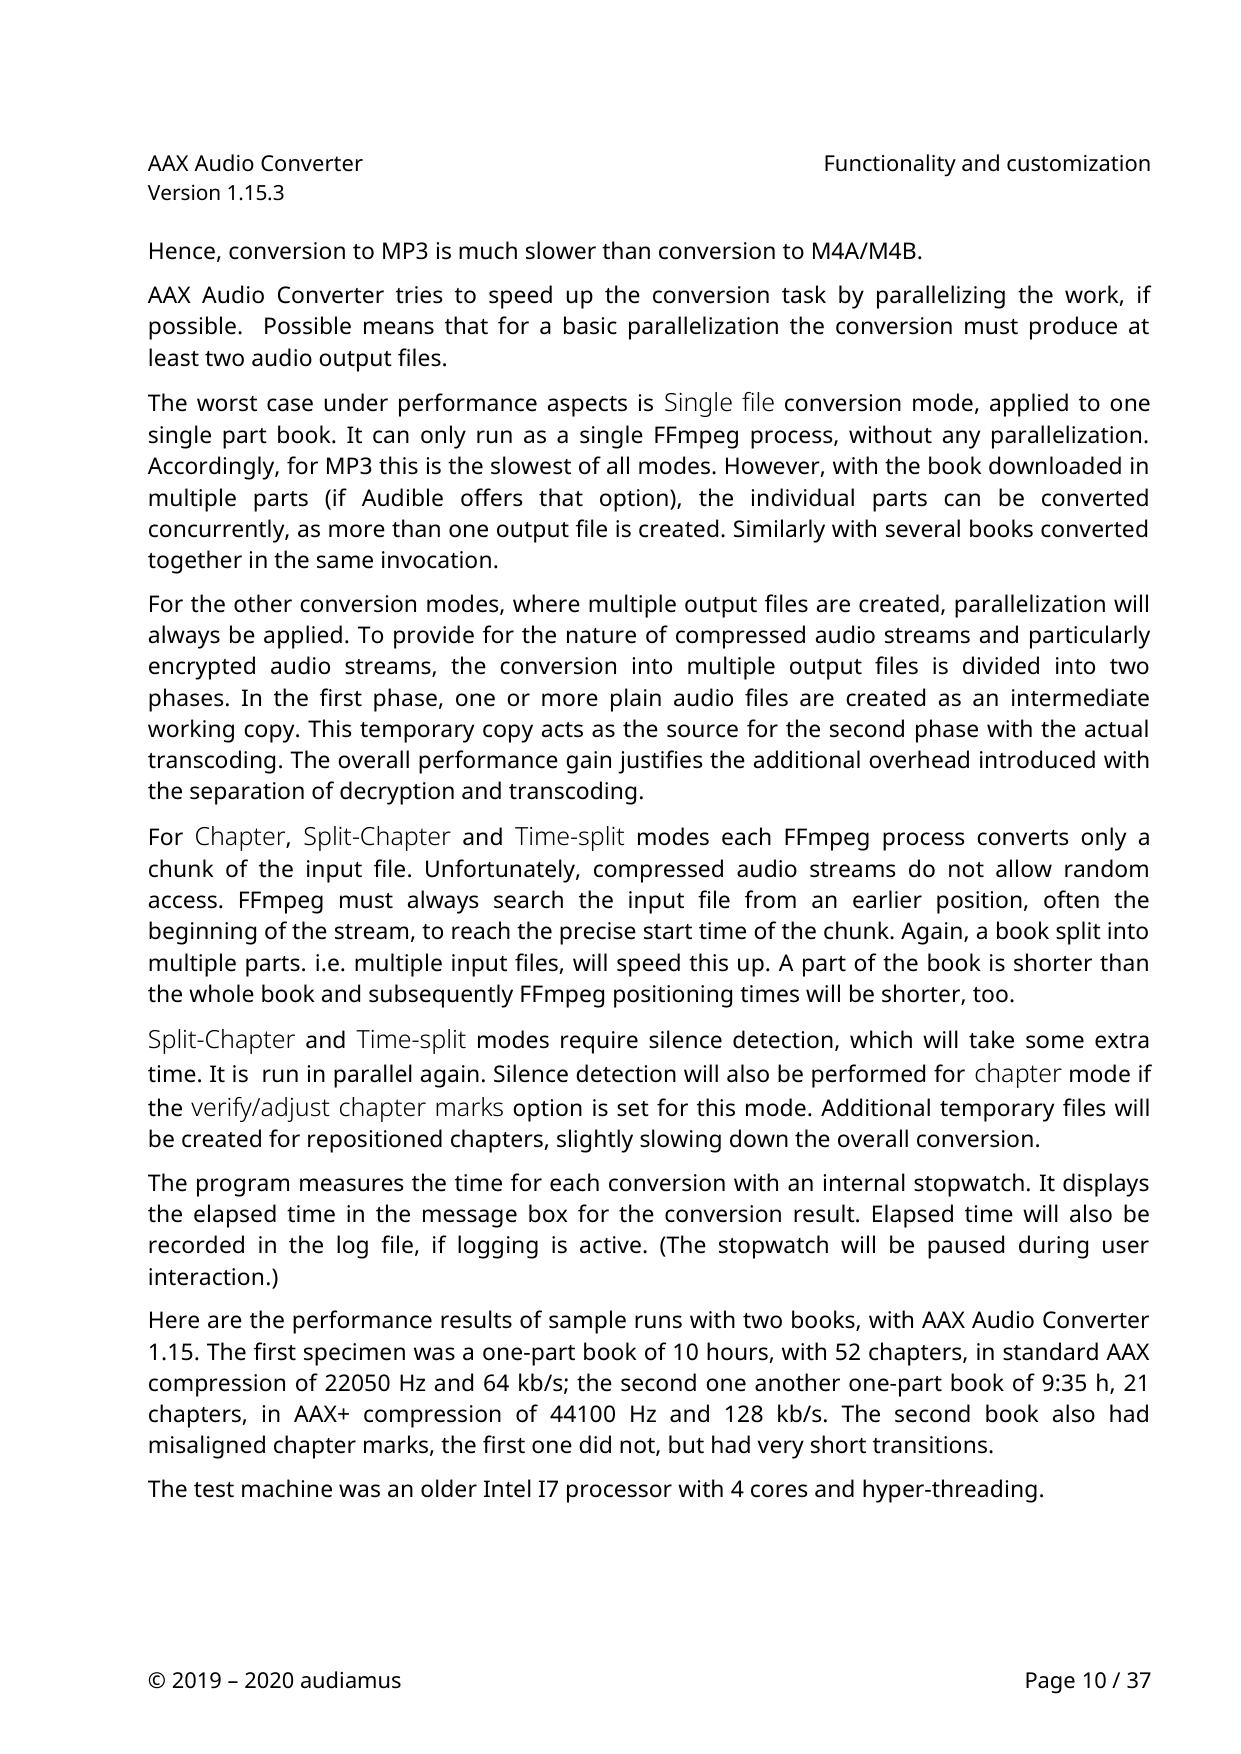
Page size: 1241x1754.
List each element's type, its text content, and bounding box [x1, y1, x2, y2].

text Split-Chapter and Time-split modes require silence detection, which will take some extra time. It is run in parallel again. Silence detection will also be performed for chapter mode if the verify/adjust chapter marks option is set for this mode. Additional temporary files will be created for repositioned chapters, slightly slowing down the overall conversion. [148, 1021, 1152, 1154]
text Here are the performance results of sample runs with two books, with AAX Audio Converter 1.15. The first specimen was a one-part book of 10 hours, with 52 chapters, in standard AAX compression of 22050 Hz and 64 kb/s; the second one another one-part book of 9:35 h, 21 chapters, in AAX+ compression of 44100 Hz and 128 kb/s. The second book also had misaligned chapter marks, the first one did not, but had very short transitions. [148, 1304, 1152, 1461]
text The worst case under performance aspects is Single file conversion mode, applied to one single part book. It can only run as a single FFmpeg process, without any parallelization. Accordingly, for MP3 this is the slowest of all modes. However, with the book downloaded in multiple parts (if Audible offers that option), the individual parts can be converted concurrently, as more than one output file is created. Similarly with several books converted together in the same invocation. [148, 385, 1152, 575]
text AAX Audio Converter tries to speed up the conversion task by parallelizing the work, if possible. Possible means that for a basic parallelization the conversion must produce at least two audio output files. [148, 279, 1152, 373]
text Hence, conversion to MP3 is much slower than conversion to M4A/M4B. [148, 235, 1152, 267]
text For Chapter, Split-Chapter and Time-split modes each FFmpeg process converts only a chunk of the input file. Unfortunately, compressed audio streams do not allow random access. FFmpeg must always search the input file from an earlier position, often the beginning of the stream, to reach the precise start time of the chunk. Again, a book split into multiple parts. i.e. multiple input files, will speed this up. A part of the book is shorter than the whole book and subsequently FFmpeg positioning times will be shorter, too. [148, 819, 1152, 1009]
text For the other conversion modes, where multiple output files are created, parallelization will always be applied. To provide for the nature of compressed audio streams and particularly encrypted audio streams, the conversion into multiple output files is divided into two phases. In the first phase, one or more plain audio files are created as an intermediate working copy. This temporary copy acts as the source for the second phase with the actual transcoding. The overall performance gain justifies the additional overhead introduced with the separation of decryption and transcoding. [148, 588, 1152, 806]
text The program measures the time for each conversion with an internal stopwatch. It displays the elapsed time in the message box for the conversion result. Elapsed time will also be recorded in the log file, if logging is active. (The stopwatch will be paused during user interaction.) [148, 1167, 1152, 1292]
text The test machine was an older Intel I7 processor with 4 cores and hyper-threading. [148, 1473, 1152, 1504]
